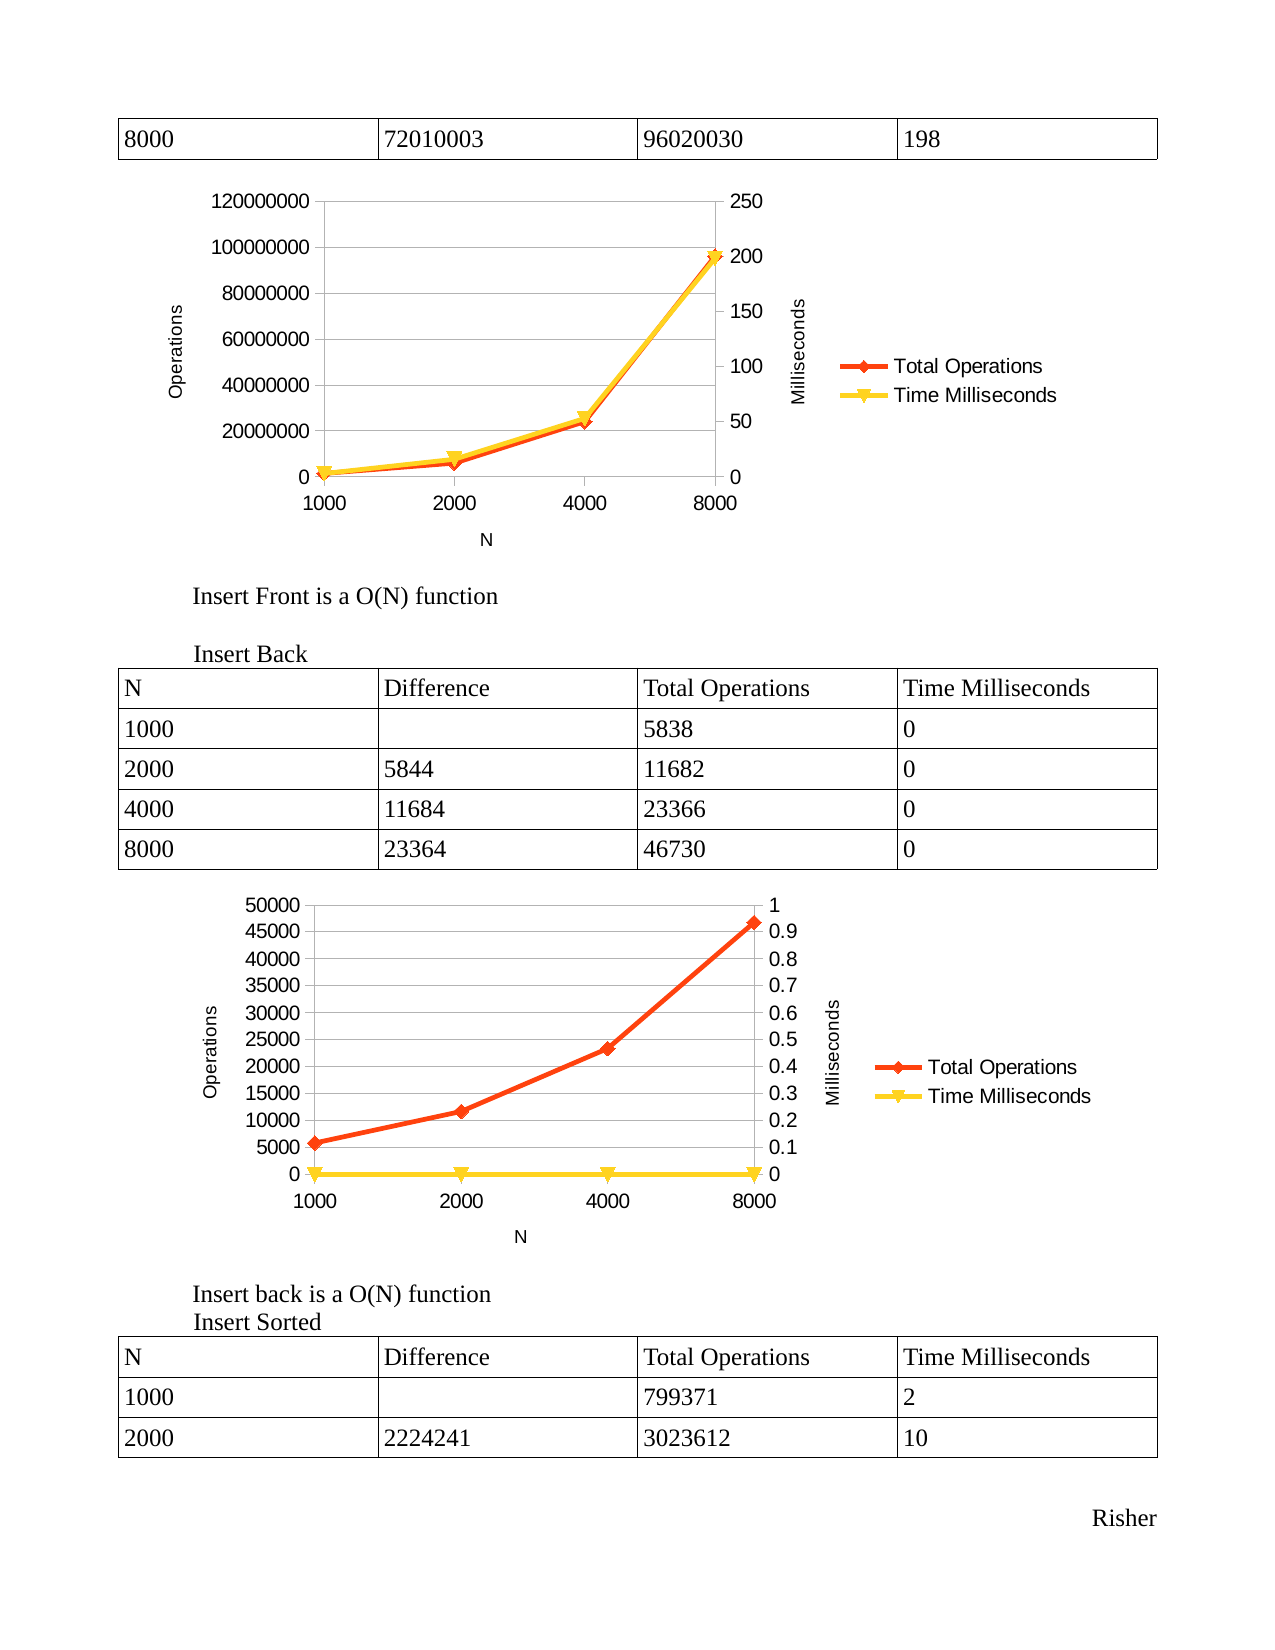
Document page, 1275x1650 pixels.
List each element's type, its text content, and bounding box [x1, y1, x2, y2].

table_cell 0 [898, 830, 1157, 869]
table_cell 3023612 [638, 1418, 897, 1457]
table_cell 10 [898, 1418, 1157, 1457]
table_cell 11684 [379, 790, 637, 829]
text Insert back is a O(N) function [118, 870, 1157, 1307]
table_header N [119, 669, 378, 708]
table_cell 0 [898, 749, 1157, 788]
table_cell 2 [898, 1378, 1157, 1417]
table_cell 11682 [638, 749, 897, 788]
table_cell 23364 [379, 830, 637, 869]
table_cell 72010003 [379, 119, 637, 158]
table_cell 198 [898, 119, 1157, 158]
table_cell 8000 [119, 119, 378, 158]
table_cell 799371 [638, 1378, 897, 1417]
list Insert Back [156, 639, 1157, 667]
text Insert Front is a O(N) function [118, 160, 1157, 610]
table_cell 5844 [379, 749, 637, 788]
table_cell 4000 [119, 790, 378, 829]
table_cell 0 [898, 790, 1157, 829]
list Insert Sorted [156, 1307, 1157, 1336]
table_cell 0 [898, 709, 1157, 748]
table_cell 2224241 [379, 1418, 637, 1457]
table_cell [379, 1378, 637, 1417]
table_header Time Milliseconds [898, 669, 1157, 708]
table_header Time Milliseconds [898, 1337, 1157, 1377]
table_cell 96020030 [638, 119, 897, 158]
table_cell 2000 [119, 1418, 378, 1457]
table_header Total Operations [638, 1337, 897, 1377]
table_cell 5838 [638, 709, 897, 748]
table_cell 2000 [119, 749, 378, 788]
table_header N [119, 1337, 378, 1377]
table_header Difference [379, 669, 637, 708]
table_header Difference [379, 1337, 637, 1377]
table_cell 8000 [119, 830, 378, 869]
table_cell 46730 [638, 830, 897, 869]
table_cell 1000 [119, 1378, 378, 1417]
table_header Total Operations [638, 669, 897, 708]
table_cell 23366 [638, 790, 897, 829]
table_cell 1000 [119, 709, 378, 748]
table_cell [379, 709, 637, 748]
